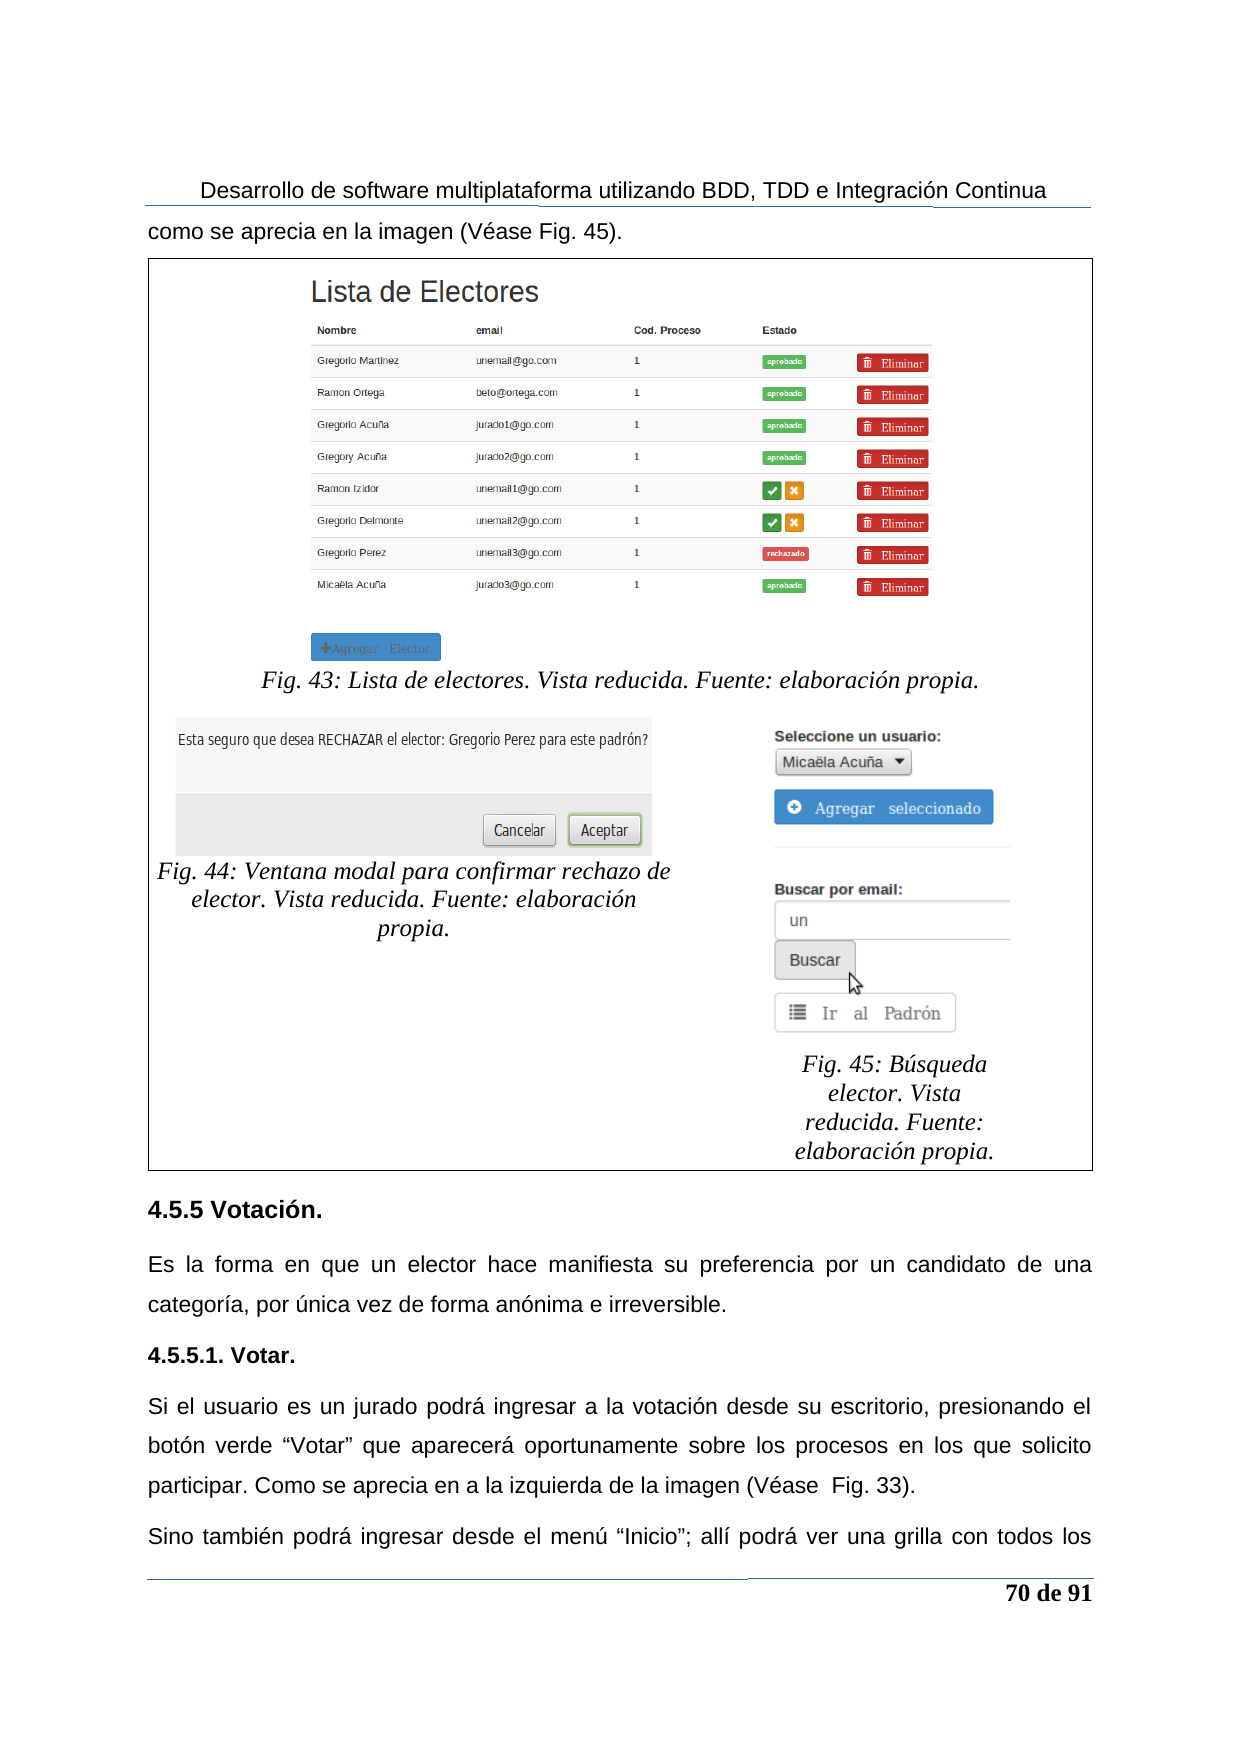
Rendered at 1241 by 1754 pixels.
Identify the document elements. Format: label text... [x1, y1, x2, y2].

picture [175, 717, 652, 856]
text como se aprecia en la imagen (Véase Fig. 45). [148, 218, 1093, 245]
table_cell [697, 699, 1092, 717]
picture [308, 276, 932, 665]
list Es la forma en que un elector hace manifiesta su preferencia por un candidato de una categoría, por única vez de forma anónima e irreversible. [148, 1251, 1093, 1317]
list 4.5.5.1. Votar. [148, 1342, 1093, 1368]
subtitle 4.5.5 Votación. [148, 1195, 1093, 1224]
table_cell [697, 1050, 1092, 1170]
text Sino también podrá ingresar desde el menú “Inicio”; allí podrá ver una grilla con todos los [148, 1523, 1093, 1549]
table_header [149, 259, 1092, 699]
table_cell [697, 718, 764, 1049]
table_cell [1011, 718, 1092, 1049]
picture [764, 717, 1011, 1050]
text Si el usuario es un jurado podrá ingresar a la votación desde su escritorio, presionando el botón verde “Votar” que aparecerá oportunamente sobre los procesos en los que solicito participar. Como se aprecia en a la izquierda de la imagen (Véase Fig. 33). [148, 1393, 1093, 1498]
table_cell [149, 718, 697, 1170]
table_cell [149, 699, 697, 717]
